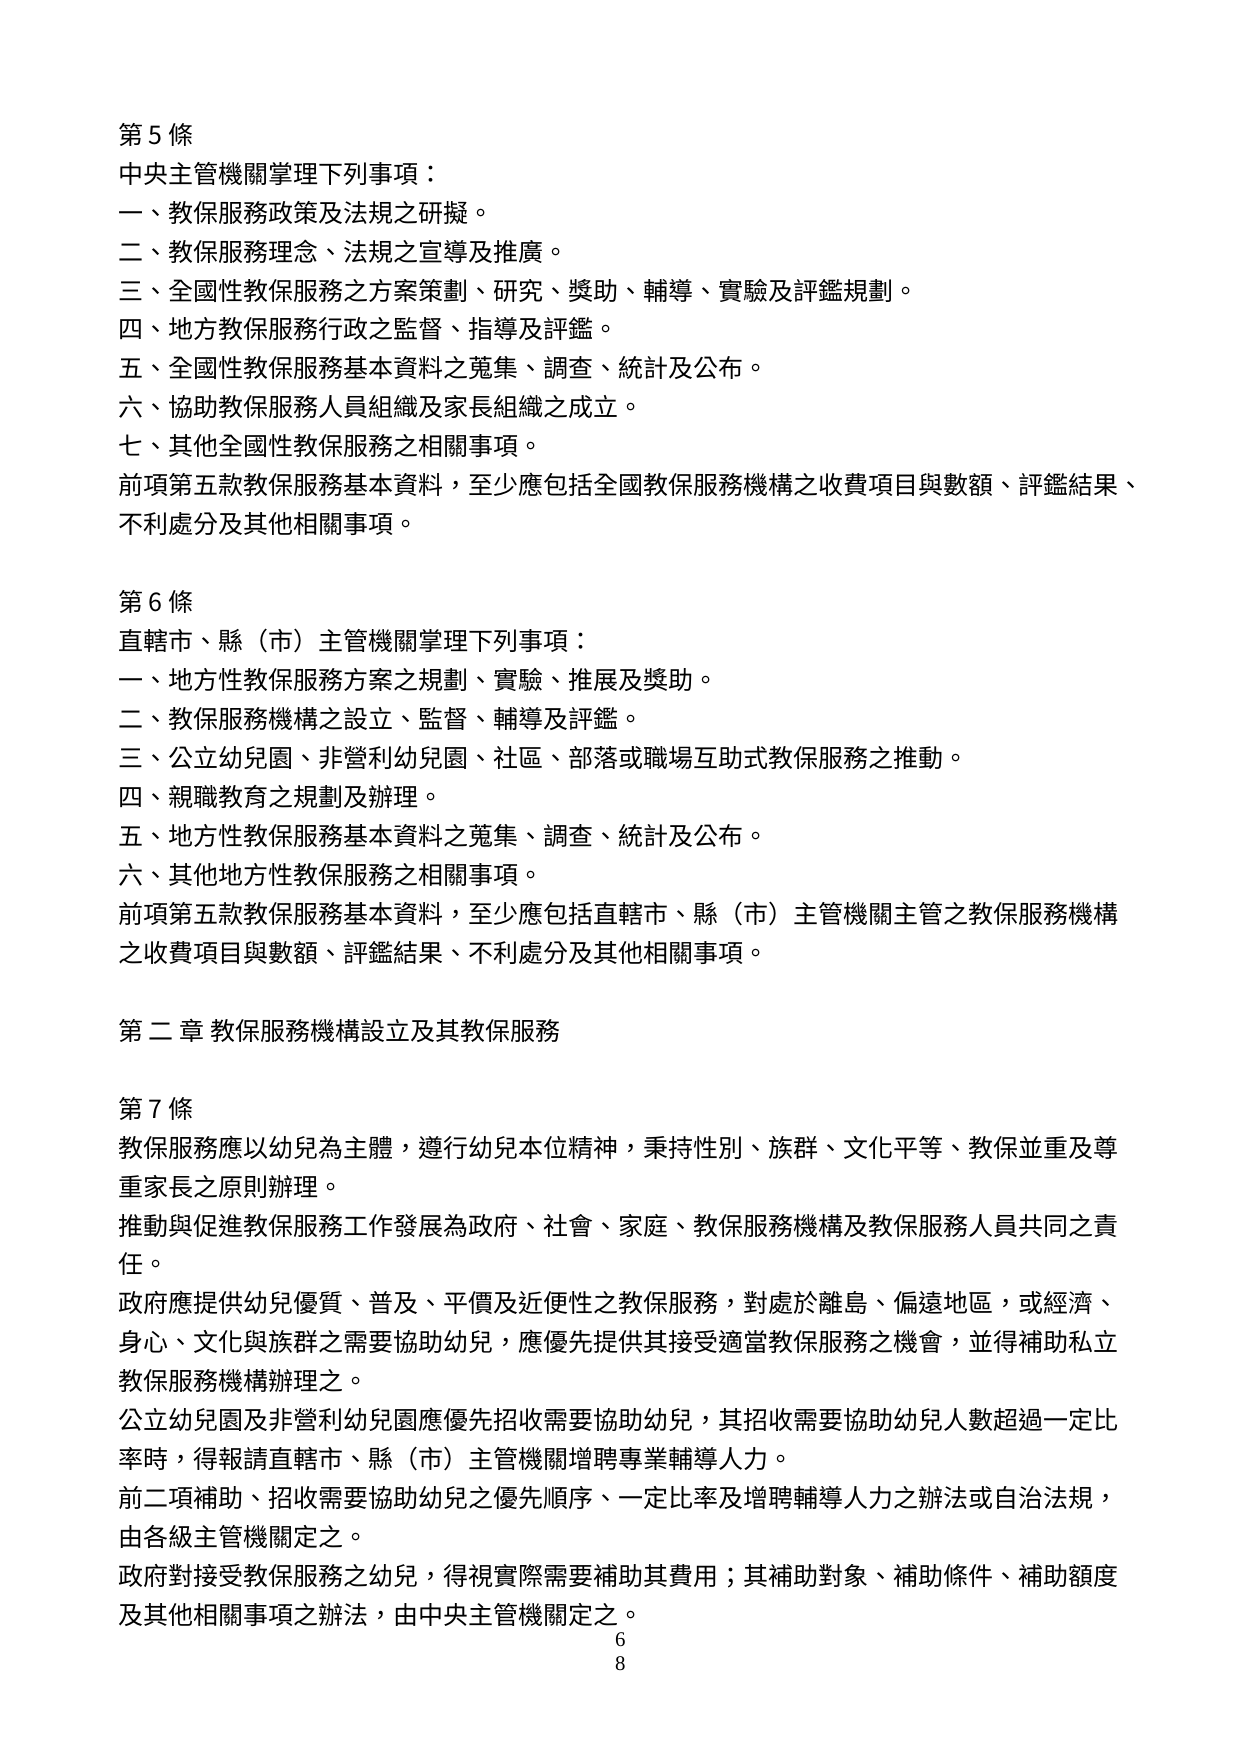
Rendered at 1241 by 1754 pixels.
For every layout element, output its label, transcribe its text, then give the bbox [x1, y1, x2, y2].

text 三、全國性教保服務之方案策劃、研究、獎助、輔導、實驗及評鑑規劃。 [118, 263, 1122, 302]
text 中央主管機關掌理下列事項： [118, 146, 1122, 185]
text 二、教保服務理念、法規之宣導及推廣。 [118, 224, 1122, 263]
text 第 7 條 [118, 1081, 1122, 1120]
text 一、教保服務政策及法規之研擬。 [118, 185, 1122, 224]
text 第 5 條 [118, 107, 1122, 146]
text 政府對接受教保服務之幼兒，得視實際需要補助其費用；其補助對象、補助條件、補助額度及其他相關事項之辦法，由中央主管機關定之。 [118, 1548, 1122, 1626]
text 三、公立幼兒園、非營利幼兒園、社區、部落或職場互助式教保服務之推動。 [118, 730, 1122, 769]
text 七、其他全國性教保服務之相關事項。 [118, 418, 1122, 457]
text 六、協助教保服務人員組織及家長組織之成立。 [118, 379, 1122, 418]
text 二、教保服務機構之設立、監督、輔導及評鑑。 [118, 691, 1122, 730]
text 第 6 條 [118, 574, 1122, 613]
text 推動與促進教保服務工作發展為政府、社會、家庭、教保服務機構及教保服務人員共同之責任。 [118, 1198, 1122, 1276]
text 前項第五款教保服務基本資料，至少應包括直轄市、縣（市）主管機關主管之教保服務機構之收費項目與數額、評鑑結果、不利處分及其他相關事項。 [118, 886, 1122, 964]
text 五、全國性教保服務基本資料之蒐集、調查、統計及公布。 [118, 341, 1122, 379]
text 第 二 章 教保服務機構設立及其教保服務 [118, 1003, 1122, 1042]
text 教保服務應以幼兒為主體，遵行幼兒本位精神，秉持性別、族群、文化平等、教保並重及尊重家長之原則辦理。 [118, 1120, 1122, 1198]
text 六、其他地方性教保服務之相關事項。 [118, 847, 1122, 886]
text 前項第五款教保服務基本資料，至少應包括全國教保服務機構之收費項目與數額、評鑑結果、不利處分及其他相關事項。 [118, 457, 1122, 535]
text 公立幼兒園及非營利幼兒園應優先招收需要協助幼兒，其招收需要協助幼兒人數超過一定比率時，得報請直轄市、縣（市）主管機關增聘專業輔導人力。 [118, 1392, 1122, 1470]
text 一、地方性教保服務方案之規劃、實驗、推展及獎助。 [118, 652, 1122, 691]
text 前二項補助、招收需要協助幼兒之優先順序、一定比率及增聘輔導人力之辦法或自治法規，由各級主管機關定之。 [118, 1470, 1122, 1548]
text 五、地方性教保服務基本資料之蒐集、調查、統計及公布。 [118, 808, 1122, 847]
text 四、地方教保服務行政之監督、指導及評鑑。 [118, 302, 1122, 341]
text 政府應提供幼兒優質、普及、平價及近便性之教保服務，對處於離島、偏遠地區，或經濟、身心、文化與族群之需要協助幼兒，應優先提供其接受適當教保服務之機會，並得補助私立教保服務機構辦理之。 [118, 1276, 1122, 1392]
text 直轄市、縣（市）主管機關掌理下列事項： [118, 613, 1122, 652]
text 四、親職教育之規劃及辦理。 [118, 769, 1122, 808]
